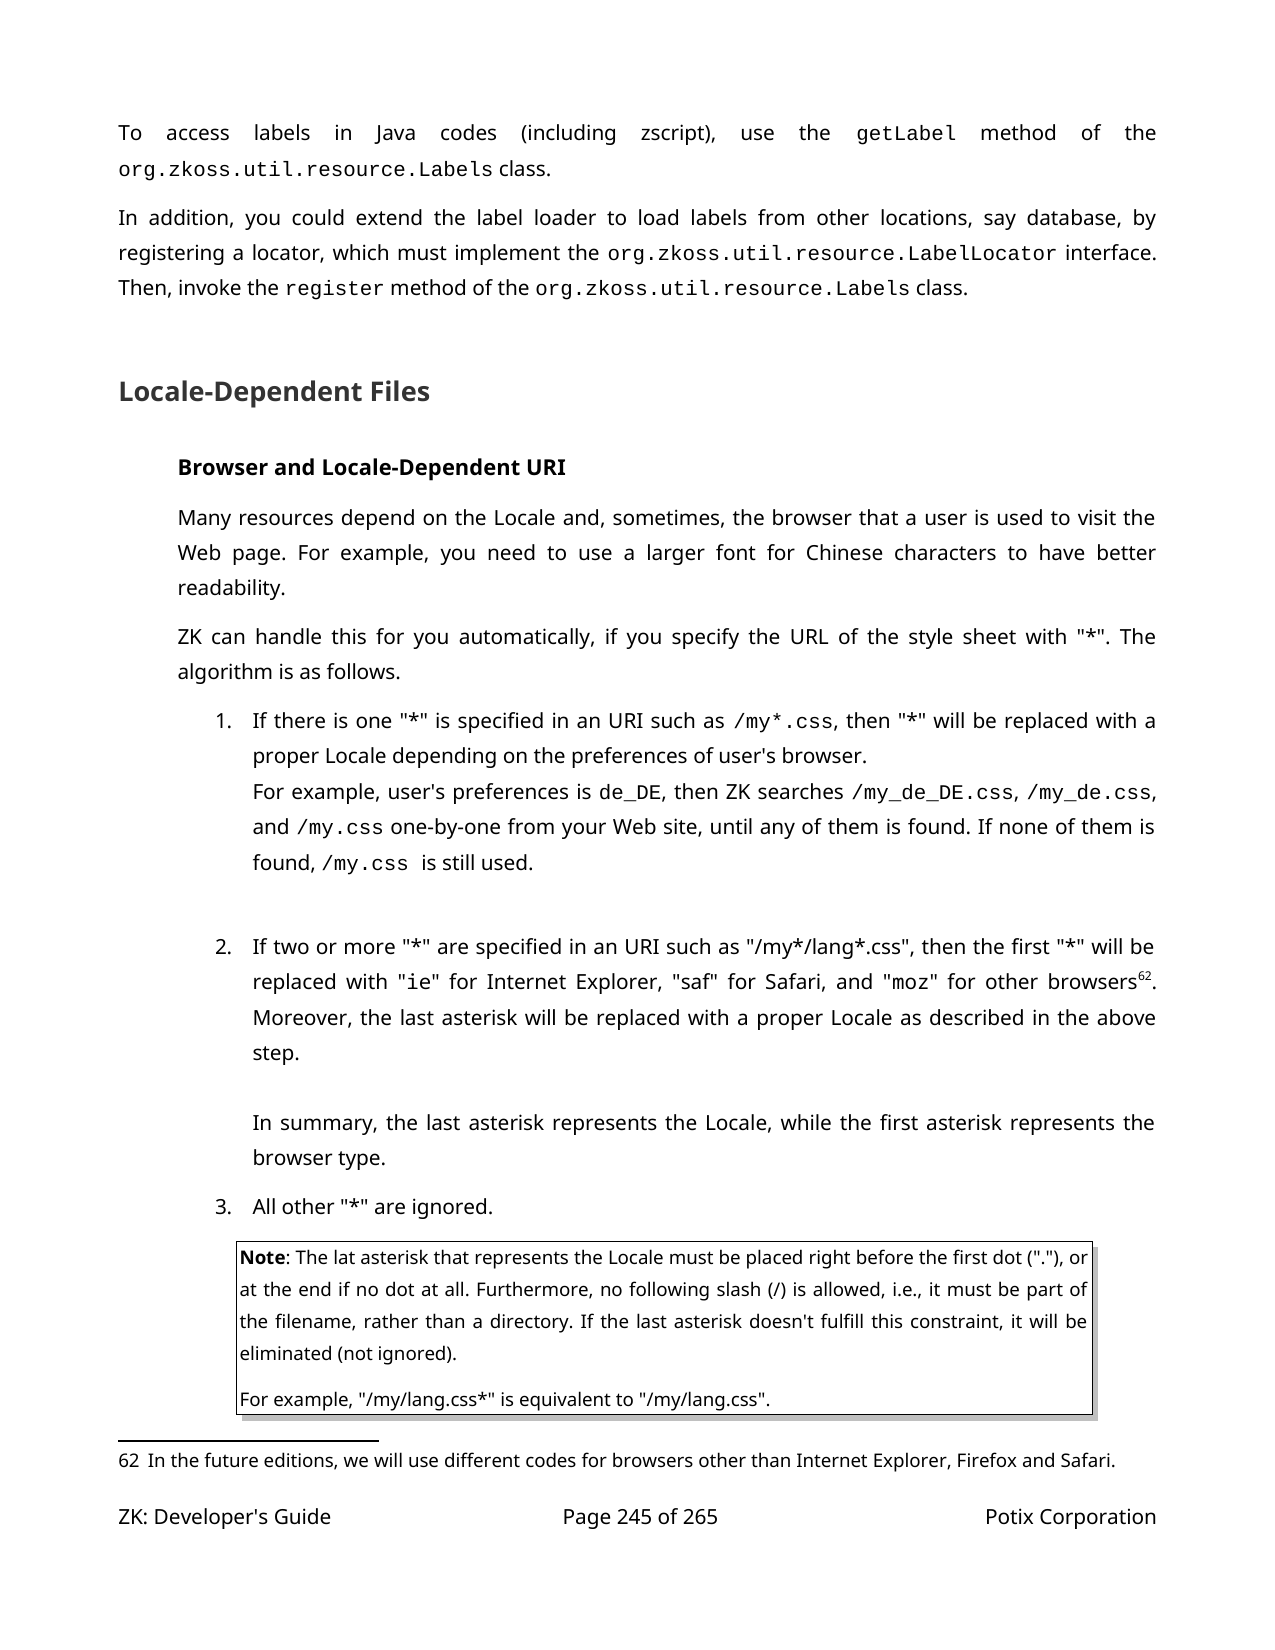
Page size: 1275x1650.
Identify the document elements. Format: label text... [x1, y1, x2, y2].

text ZK can handle this for you automatically, if you specify the URL of the style sheet with "*". The algorithm is as follows. [177, 622, 1157, 686]
list All other "*" are ignored. [215, 1192, 1157, 1221]
subtitle Locale-Dependent Files [118, 373, 1157, 410]
text Many resources depend on the Locale and, sometimes, the browser that a user is used to visit the Web page. For example, you need to use a larger font for Chinese characters to have better readability. [177, 503, 1157, 601]
text In addition, you could extend the label loader to load labels from other locations, say database, by registering a locator, which must implement the org.zkoss.util.resource.LabelLocator interface. Then, invoke the register method of the org.zkoss.util.resource.Labels class. [118, 203, 1157, 302]
list If there is one "*" is specified in an URI such as /my*.css, then "*" will be replaced with a proper Locale depending on the preferences of user's browser. For example, user's preferences is de_DE, then ZK searches /my_de_DE.css, /my_de.css, and /my.css one-by-one from your Web site, until any of them is found. If none of them is found, /my.css is still used. [215, 706, 1157, 912]
text Note: The lat asterisk that represents the Locale must be placed right before the first dot ("."), or at the end if no dot at all. Furthermore, no following slash (/) is allowed, i.e., it must be part of the filename, rather than a directory. If the last asterisk doesn't fulfill this constraint, it will be eliminated (not ignored). [237, 1242, 1092, 1365]
subtitle Browser and Locale-Dependent URI [177, 452, 1157, 482]
text To access labels in Java codes (including zscript), use the getLabel method of the org.zkoss.util.resource.Labels class. [118, 118, 1157, 182]
list In the future editions, we will use different codes for browsers other than Internet Explorer, Firefox and Safari. [118, 1447, 1157, 1473]
list If two or more "*" are specified in an URI such as "/my*/lang*.css", then the first "*" will be replaced with "ie" for Internet Explorer, "saf" for Safari, and "moz" for other browsers. Moreover, the last asterisk will be replaced with a proper Locale as described in the above step. In summary, the last asterisk represents the Locale, while the first asterisk represents the browser type. [215, 932, 1157, 1172]
text For example, "/my/lang.css*" is equivalent to "/my/lang.css". [237, 1383, 1092, 1414]
